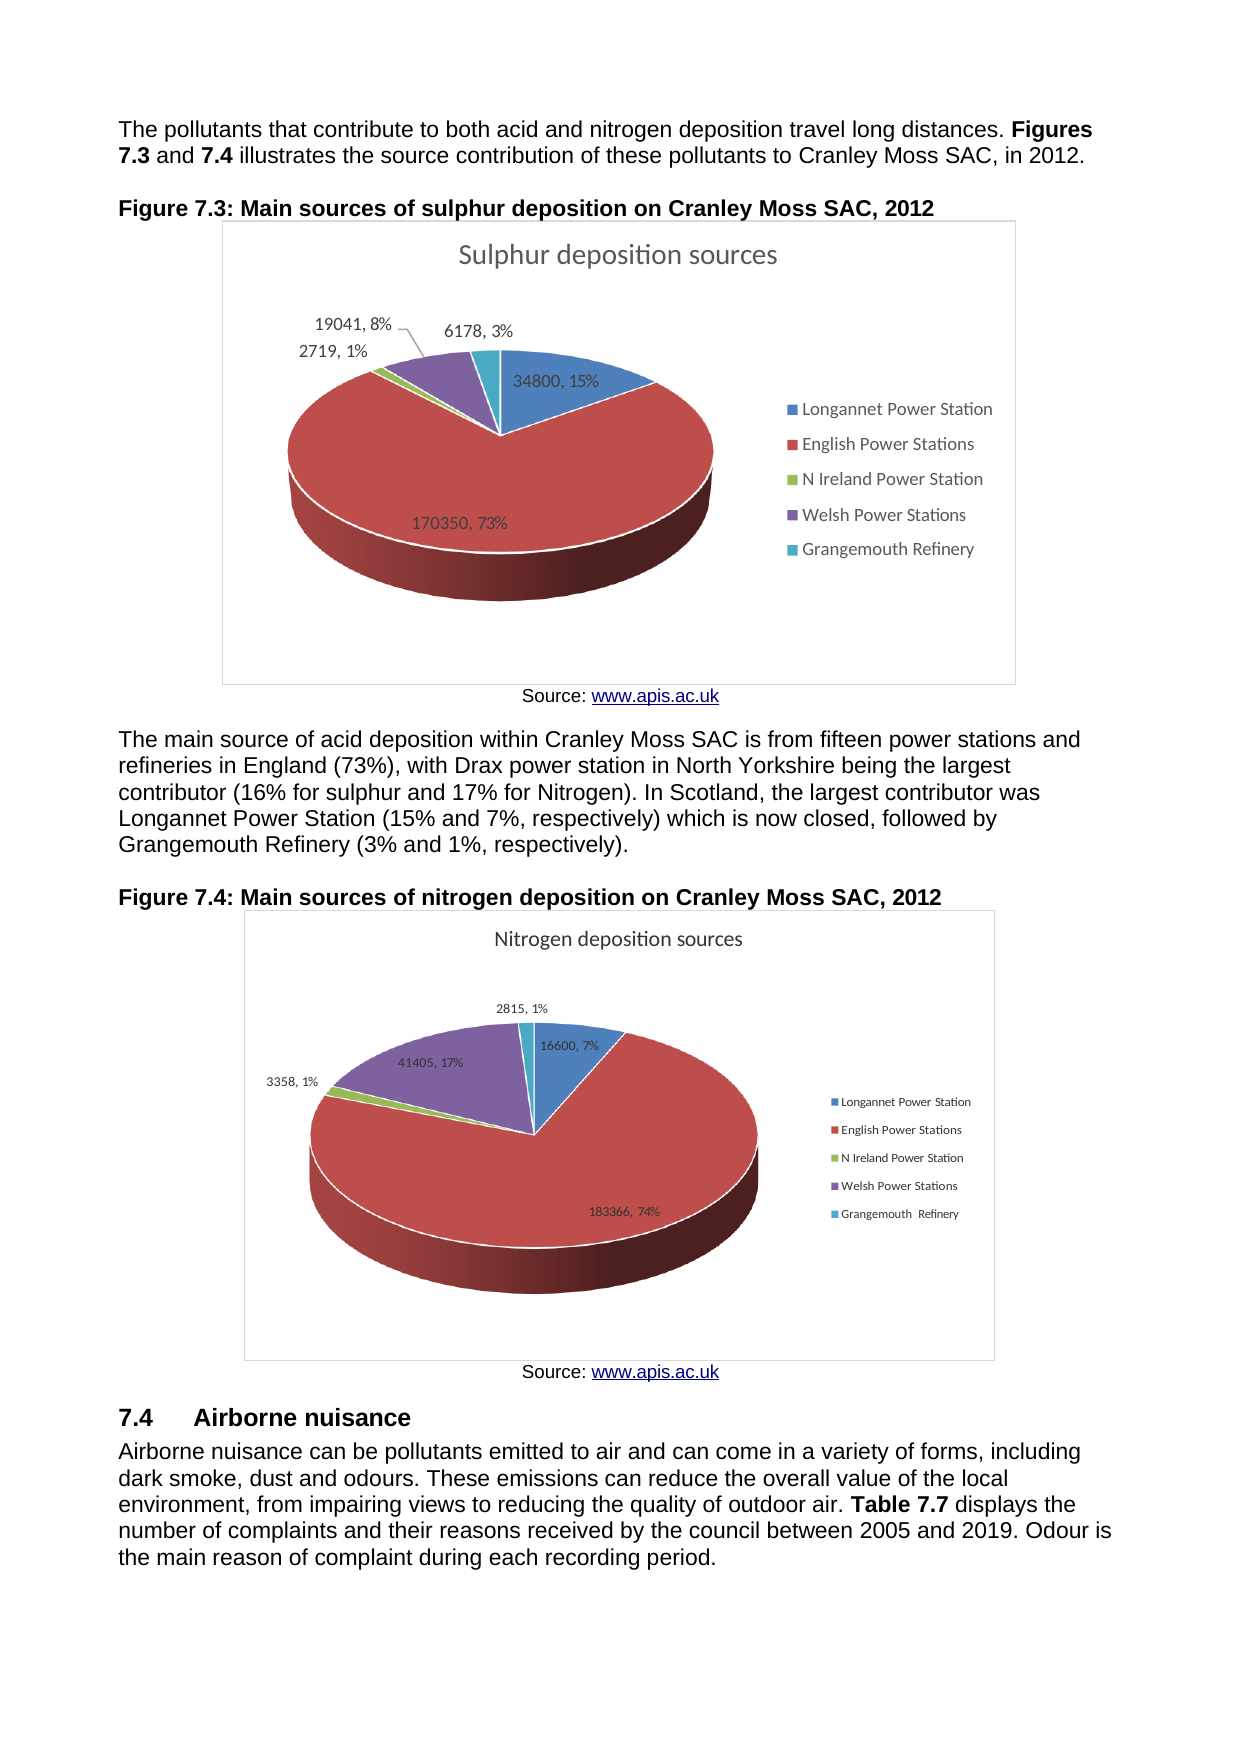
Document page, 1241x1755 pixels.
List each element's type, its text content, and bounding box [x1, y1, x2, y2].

subtitle Figure 7.4: Main sources of nitrogen deposition on Cranley Moss SAC, 2012 [118, 884, 1196, 910]
text Source: www.apis.ac.uk [104, 685, 1137, 706]
subtitle Airborne nuisance [118, 1403, 1196, 1432]
subtitle Figure 7.3: Main sources of sulphur deposition on Cranley Moss SAC, 2012 [118, 195, 1196, 221]
text Airborne nuisance can be pollutants emitted to air and can come in a variety of forms, including dark smoke, dust and odours. These emissions can reduce the overall value of the local environment, from impairing views to reducing the quality of outdoor air. Table 7.7 displays the number of complaints and their reasons received by the council between 2005 and 2019. Odour is the main reason of complaint during each recording period. [118, 1438, 1118, 1570]
text Source: www.apis.ac.uk [104, 1361, 1137, 1382]
text The main source of acid deposition within Cranley Moss SAC is from fifteen power stations and refineries in England (73%), with Drax power station in North Yorkshire being the largest contributor (16% for sulphur and 17% for Nitrogen). In Scotland, the largest contributor was Longannet Power Station (15% and 7%, respectively) which is now closed, followed by Grangemouth Refinery (3% and 1%, respectively). [118, 726, 1117, 858]
text The pollutants that contribute to both acid and nitrogen deposition travel long distances. Figures [118, 116, 1196, 142]
text 7.3 and 7.4 illustrates the source contribution of these pollutants to Cranley Moss SAC, in 2012. [118, 142, 1196, 168]
